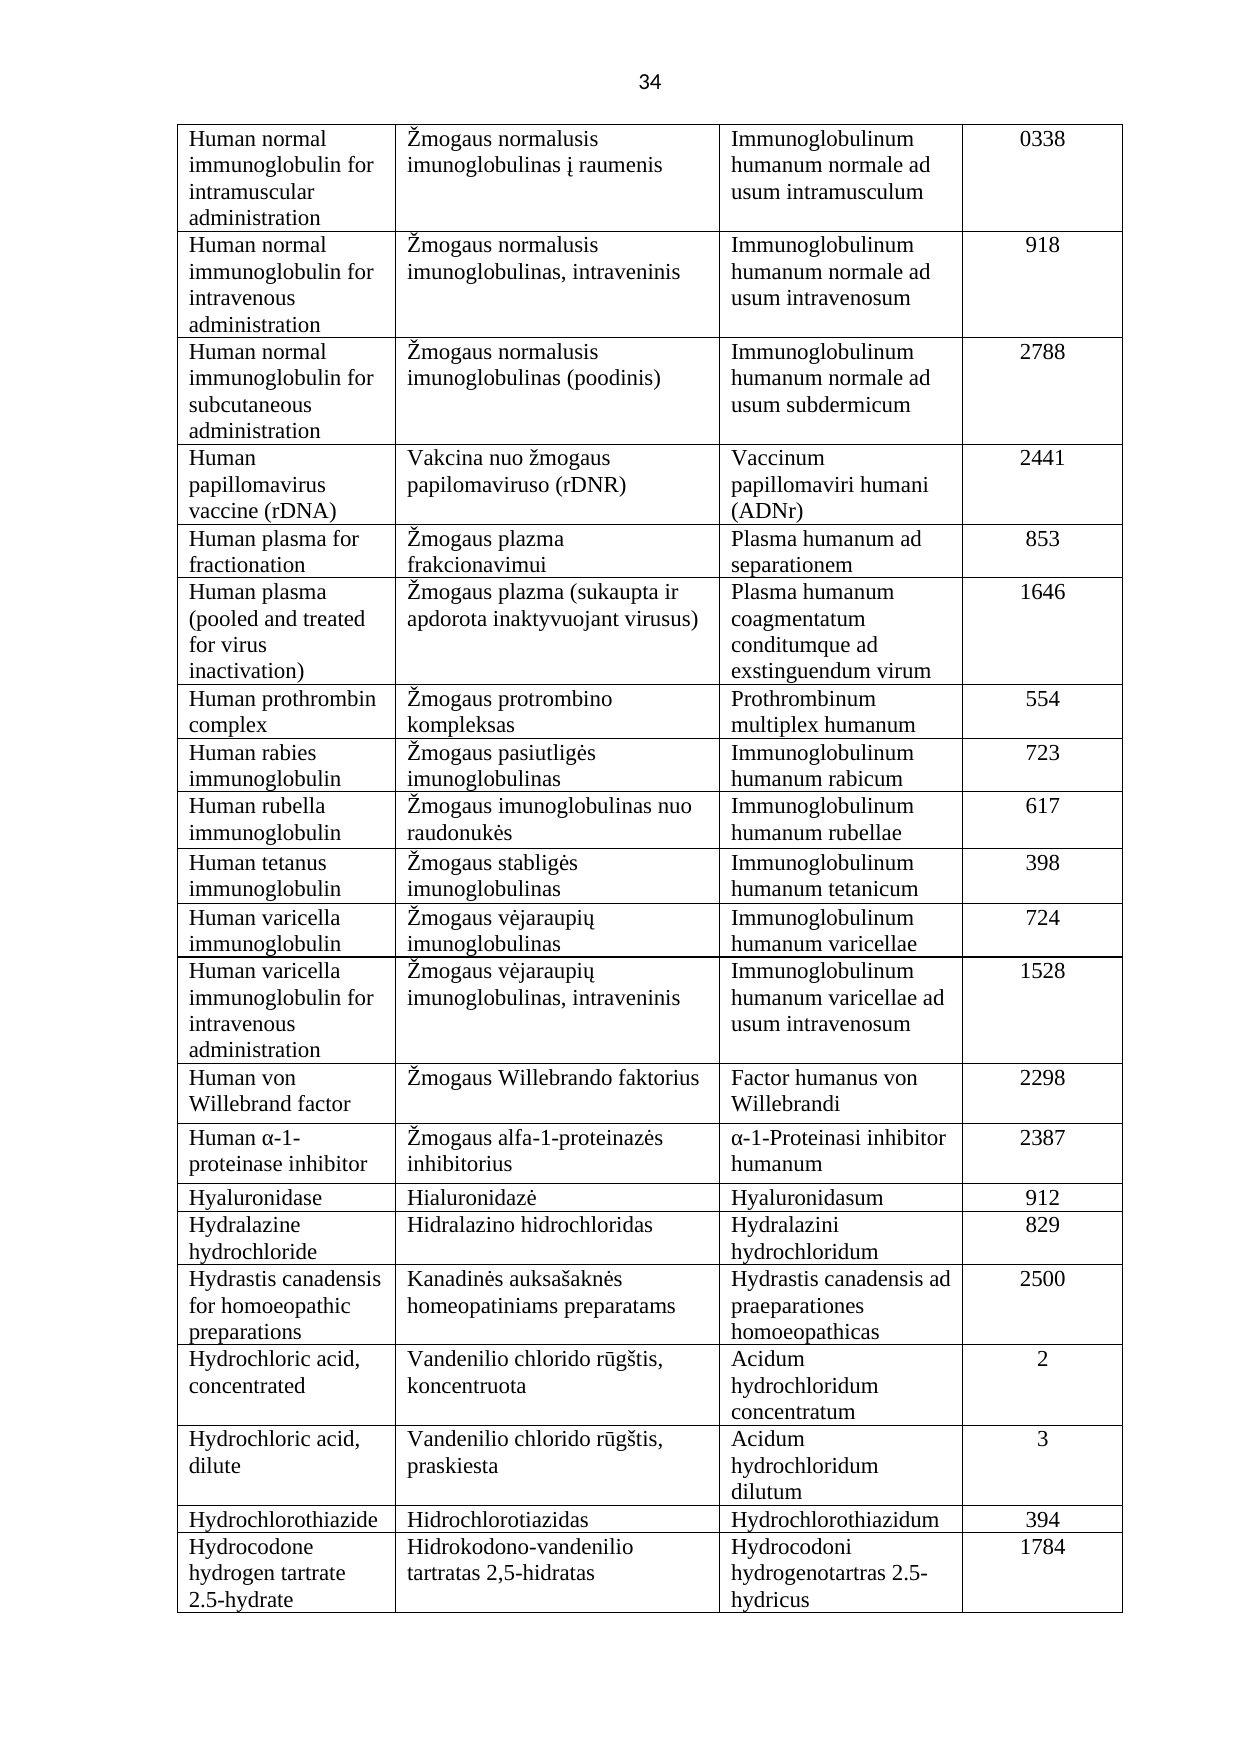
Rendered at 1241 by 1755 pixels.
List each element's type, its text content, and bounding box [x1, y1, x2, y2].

table_cell Vaccinum papillomaviri humani (ADNr) [720, 445, 962, 523]
table_cell Human tetanus immunoglobulin [178, 849, 395, 902]
table_cell 1528 [963, 958, 1122, 1063]
table_cell Human normal immunoglobulin for intramuscular administration [178, 125, 395, 231]
table_cell Vandenilio chlorido rūgštis, koncentruota [396, 1345, 719, 1424]
table_cell Factor humanus von Willebrandi [720, 1064, 962, 1123]
table_cell Human prothrombin complex [178, 685, 395, 737]
table_cell 3 [963, 1426, 1122, 1504]
table_cell Žmogaus vėjaraupių imunoglobulinas [396, 904, 719, 956]
table_cell Žmogaus plazma frakcionavimui [396, 525, 719, 577]
table_cell Hydrocodone hydrogen tartrate 2.5-hydrate [178, 1533, 395, 1612]
table_cell Žmogaus Willebrando faktorius [396, 1064, 719, 1123]
table_cell Hydrochlorothiazidum [720, 1506, 962, 1532]
table_cell 398 [963, 849, 1122, 902]
table_cell Vandenilio chlorido rūgštis, praskiesta [396, 1426, 719, 1504]
table_cell 2387 [963, 1124, 1122, 1183]
table_cell Vakcina nuo žmogaus papilomaviruso (rDNR) [396, 445, 719, 523]
table_cell Human von Willebrand factor [178, 1064, 395, 1123]
table_cell 554 [963, 685, 1122, 737]
table_cell Acidum hydrochloridum concentratum [720, 1345, 962, 1424]
table_cell Immunoglobulinum humanum varicellae ad usum intravenosum [720, 958, 962, 1063]
table_cell 394 [963, 1506, 1122, 1532]
table_cell 2788 [963, 338, 1122, 443]
table_cell 918 [963, 232, 1122, 337]
table_cell 853 [963, 525, 1122, 577]
table_cell Hydralazine hydrochloride [178, 1212, 395, 1264]
table_cell Hydrastis canadensis for homoeopathic preparations [178, 1265, 395, 1344]
table_cell Acidum hydrochloridum dilutum [720, 1426, 962, 1504]
table_cell Hidrochlorotiazidas [396, 1506, 719, 1532]
table_cell Immunoglobulinum humanum varicellae [720, 904, 962, 956]
table_cell Žmogaus stabligės imunoglobulinas [396, 849, 719, 902]
table_cell Plasma humanum ad separationem [720, 525, 962, 577]
table_cell Plasma humanum coagmentatum conditumque ad exstinguendum virum [720, 578, 962, 684]
table_cell Hyaluronidase [178, 1184, 395, 1211]
table_cell 1784 [963, 1533, 1122, 1612]
table_cell 724 [963, 904, 1122, 956]
table_cell Human α-1-proteinase inhibitor [178, 1124, 395, 1183]
table_cell Human varicella immunoglobulin [178, 904, 395, 956]
table_cell Human papillomavirus vaccine (rDNA) [178, 445, 395, 523]
table_cell 2 [963, 1345, 1122, 1424]
table_cell Žmogaus imunoglobulinas nuo raudonukės [396, 792, 719, 848]
table_cell Prothrombinum multiplex humanum [720, 685, 962, 737]
table_cell 1646 [963, 578, 1122, 684]
table_cell Immunoglobulinum humanum normale ad usum intravenosum [720, 232, 962, 337]
table_cell Žmogaus protrombino kompleksas [396, 685, 719, 737]
table_cell Hyaluronidasum [720, 1184, 962, 1211]
table_cell Immunoglobulinum humanum normale ad usum intramusculum [720, 125, 962, 231]
table_cell Hialuronidazė [396, 1184, 719, 1211]
table_cell Immunoglobulinum humanum rubellae [720, 792, 962, 848]
table_cell Hidralazino hidrochloridas [396, 1212, 719, 1264]
table_cell Human rabies immunoglobulin [178, 739, 395, 791]
table_cell Hidrokodono-vandenilio tartratas 2,5-hidratas [396, 1533, 719, 1612]
table_cell 0338 [963, 125, 1122, 231]
table_cell 617 [963, 792, 1122, 848]
table_cell Žmogaus plazma (sukaupta ir apdorota inaktyvuojant virusus) [396, 578, 719, 684]
table_cell Hydrochlorothiazide [178, 1506, 395, 1532]
table_cell Immunoglobulinum humanum tetanicum [720, 849, 962, 902]
table_cell Human plasma (pooled and treated for virus inactivation) [178, 578, 395, 684]
table_cell Hydrochloric acid, dilute [178, 1426, 395, 1504]
table_cell Human plasma for fractionation [178, 525, 395, 577]
table_cell Hydrastis canadensis ad praeparationes homoeopathicas [720, 1265, 962, 1344]
table_cell Human normal immunoglobulin for subcutaneous administration [178, 338, 395, 443]
table_cell Human varicella immunoglobulin for intravenous administration [178, 958, 395, 1063]
table_cell α-1-Proteinasi inhibitor humanum [720, 1124, 962, 1183]
table_cell Immunoglobulinum humanum normale ad usum subdermicum [720, 338, 962, 443]
table_cell Žmogaus normalusis imunoglobulinas, intraveninis [396, 232, 719, 337]
table_cell Human rubella immunoglobulin [178, 792, 395, 848]
table_cell Žmogaus pasiutligės imunoglobulinas [396, 739, 719, 791]
table_cell 912 [963, 1184, 1122, 1211]
table_cell Žmogaus normalusis imunoglobulinas (poodinis) [396, 338, 719, 443]
table_cell Hydrochloric acid, concentrated [178, 1345, 395, 1424]
table_cell Žmogaus vėjaraupių imunoglobulinas, intraveninis [396, 958, 719, 1063]
table_cell Žmogaus normalusis imunoglobulinas į raumenis [396, 125, 719, 231]
table_cell Kanadinės auksašaknės homeopatiniams preparatams [396, 1265, 719, 1344]
table_cell 2441 [963, 445, 1122, 523]
table_cell Human normal immunoglobulin for intravenous administration [178, 232, 395, 337]
table_cell Hydralazini hydrochloridum [720, 1212, 962, 1264]
table_cell 2298 [963, 1064, 1122, 1123]
table_cell 2500 [963, 1265, 1122, 1344]
table_cell Žmogaus alfa‑1-proteinazės inhibitorius [396, 1124, 719, 1183]
table_cell 723 [963, 739, 1122, 791]
table_cell Hydrocodoni hydrogenotartras 2.5-hydricus [720, 1533, 962, 1612]
table_cell Immunoglobulinum humanum rabicum [720, 739, 962, 791]
table_cell 829 [963, 1212, 1122, 1264]
